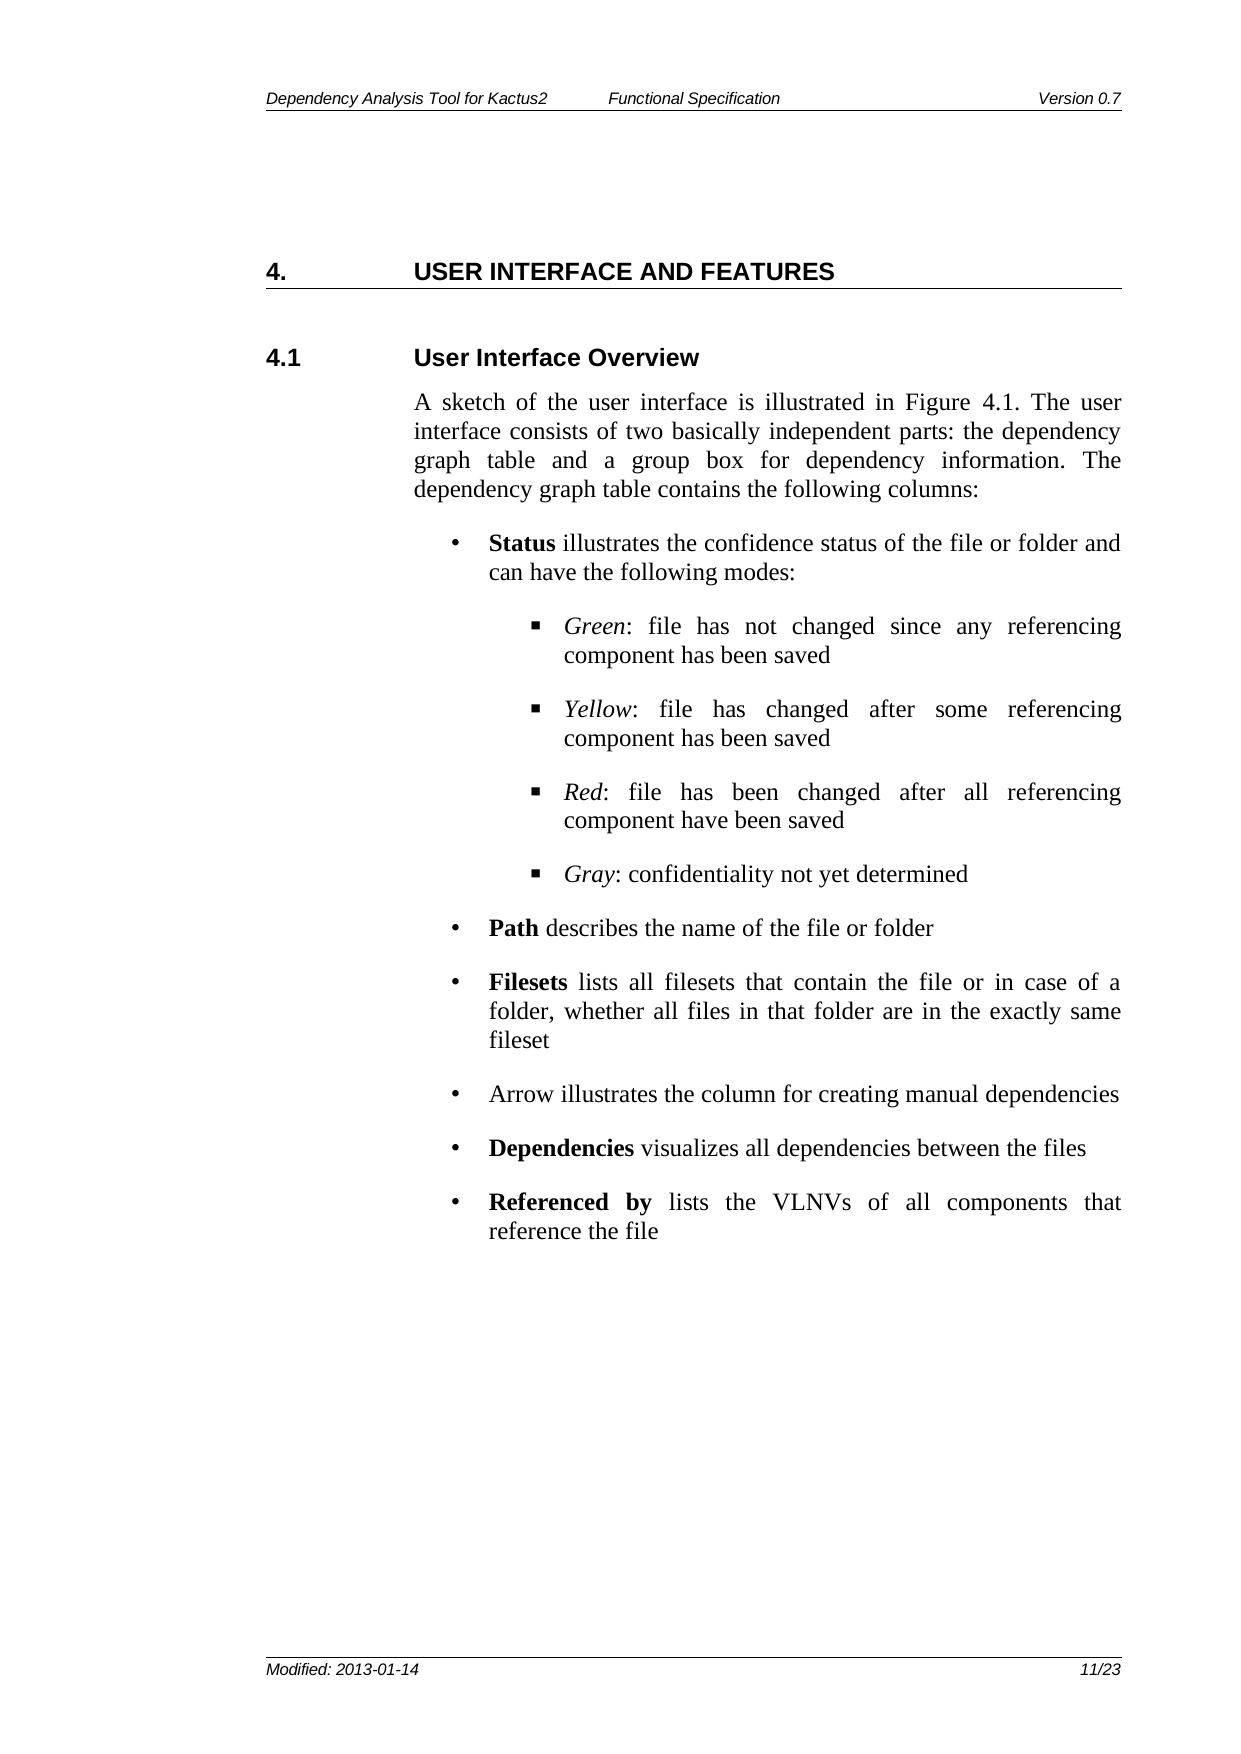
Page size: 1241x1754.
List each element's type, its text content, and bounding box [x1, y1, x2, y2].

subtitle User Interface and Features [266, 257, 1122, 288]
list Path describes the name of the file or folder [451, 913, 1122, 942]
list Dependencies visualizes all dependencies between the files [451, 1133, 1122, 1162]
list Green: file has not changed since any referencing component has been saved [526, 611, 1122, 669]
list Red: file has been changed after all referencing component have been saved [526, 776, 1122, 834]
text A sketch of the user interface is illustrated in Figure 4.1. The user interface consists of two basically independent parts: the dependency graph table and a group box for dependency information. The dependency graph table contains the following columns: [413, 387, 1122, 503]
list Yellow: file has changed after some referencing component has been saved [526, 693, 1122, 752]
list Filesets lists all filesets that contain the file or in case of a folder, whether all files in that folder are in the exactly same fileset [451, 967, 1122, 1054]
subtitle User Interface Overview [266, 343, 1122, 372]
list Gray: confidentiality not yet determined [526, 859, 1122, 888]
list Referenced by lists the VLNVs of all components that reference the file [451, 1187, 1122, 1245]
list Status illustrates the confidence status of the file or folder and can have the following modes: [451, 528, 1122, 586]
list Arrow illustrates the column for creating manual dependencies [451, 1079, 1122, 1108]
